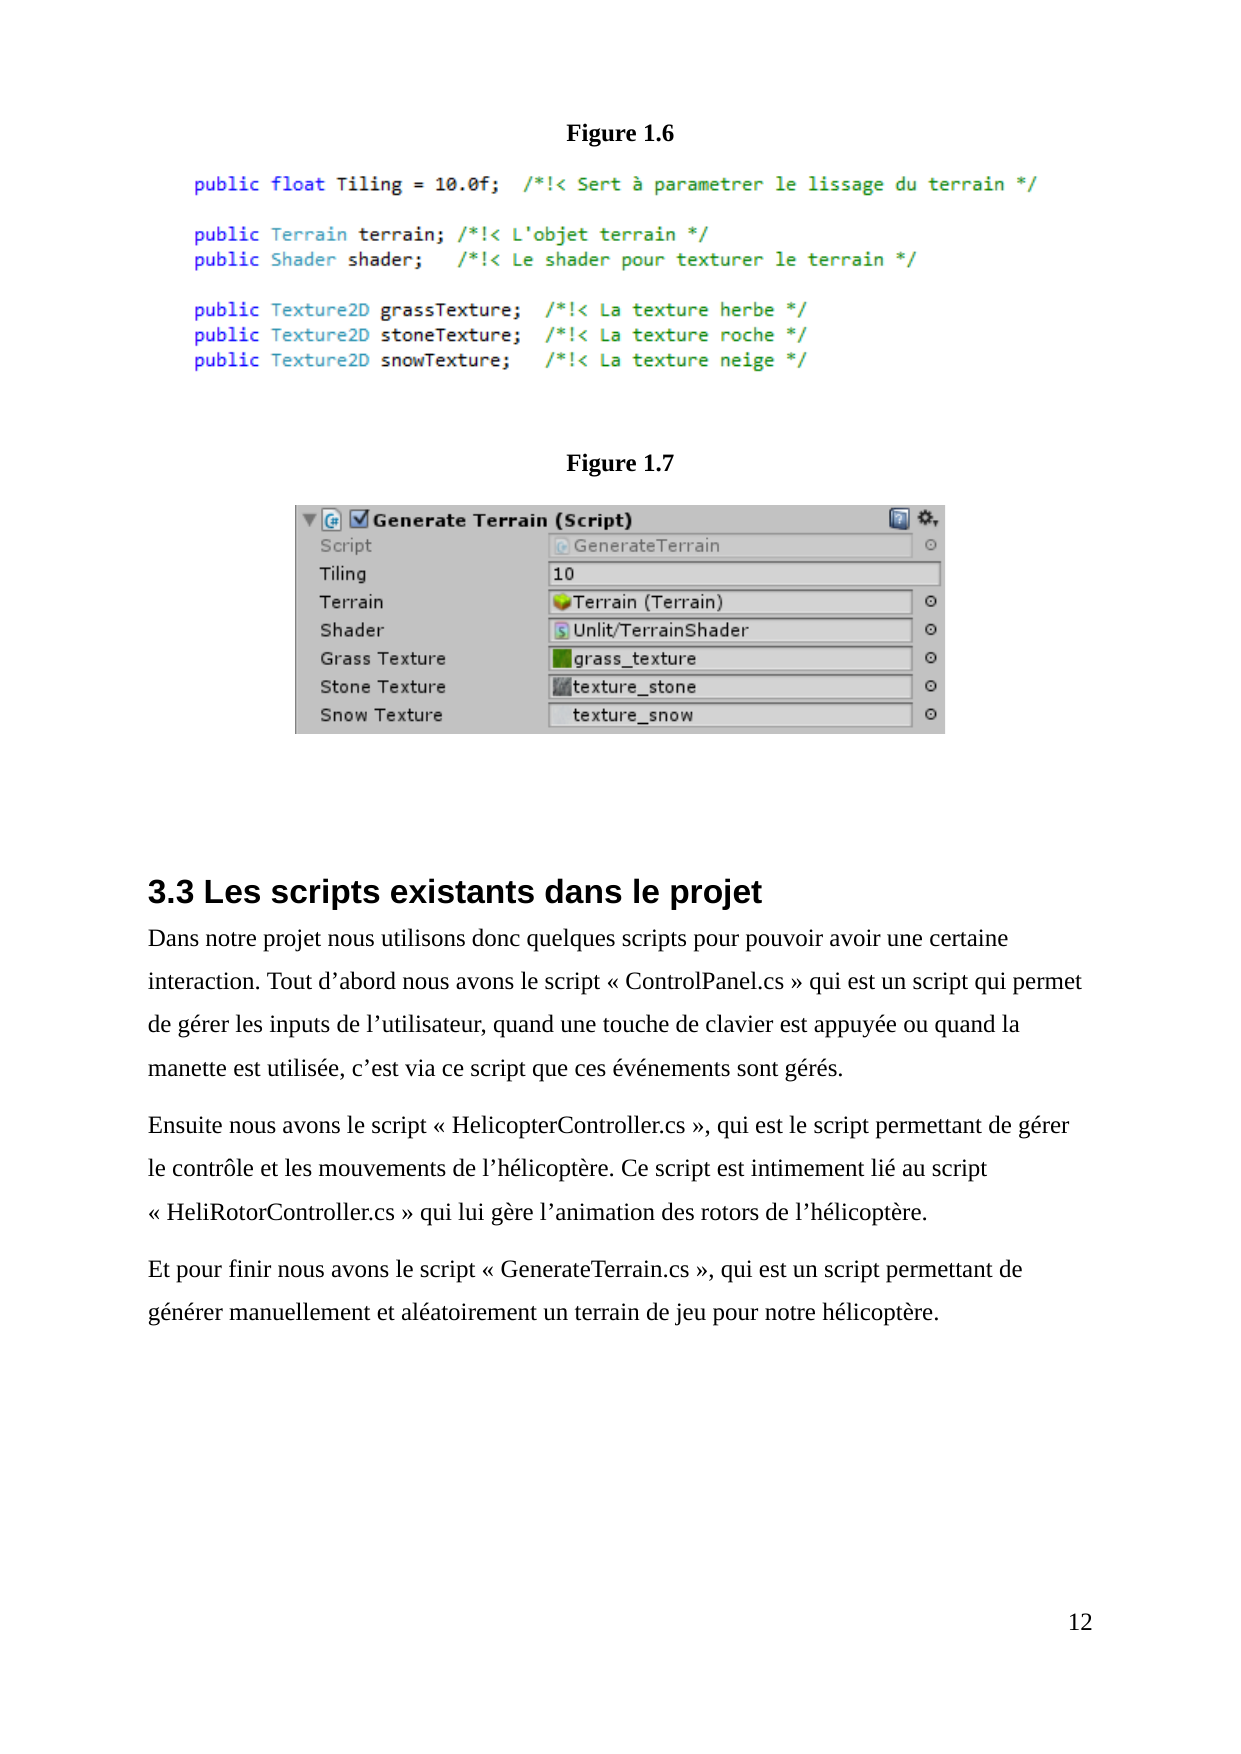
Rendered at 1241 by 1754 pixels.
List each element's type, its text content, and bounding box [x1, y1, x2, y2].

text Ensuite nous avons le script « HelicopterController.cs », qui est le script permettant de gérer le contrôle et les mouvements de l’hélicoptère. Ce script est intimement lié au script « HeliRotorController.cs » qui lui gère l’animation des rotors de l’hélicoptère. [148, 1110, 1093, 1225]
text Et pour finir nous avons le script « GenerateTerrain.cs », qui est un script permettant de générer manuellement et aléatoirement un terrain de jeu pour notre hélicoptère. [148, 1254, 1093, 1326]
text Figure 1.7 [148, 448, 1093, 477]
subtitle 3.3 Les scripts existants dans le projet [148, 872, 1093, 911]
text Figure 1.6 [148, 118, 1093, 147]
picture [295, 505, 946, 734]
text Dans notre projet nous utilisons donc quelques scripts pour pouvoir avoir une certaine interaction. Tout d’abord nous avons le script « ControlPanel.cs » qui est un script qui permet de gérer les inputs de l’utilisateur, quand une touche de clavier est appuyée ou quand la manette est utilisée, c’est via ce script que ces événements sont gérés. [148, 923, 1093, 1081]
picture [188, 175, 1052, 376]
